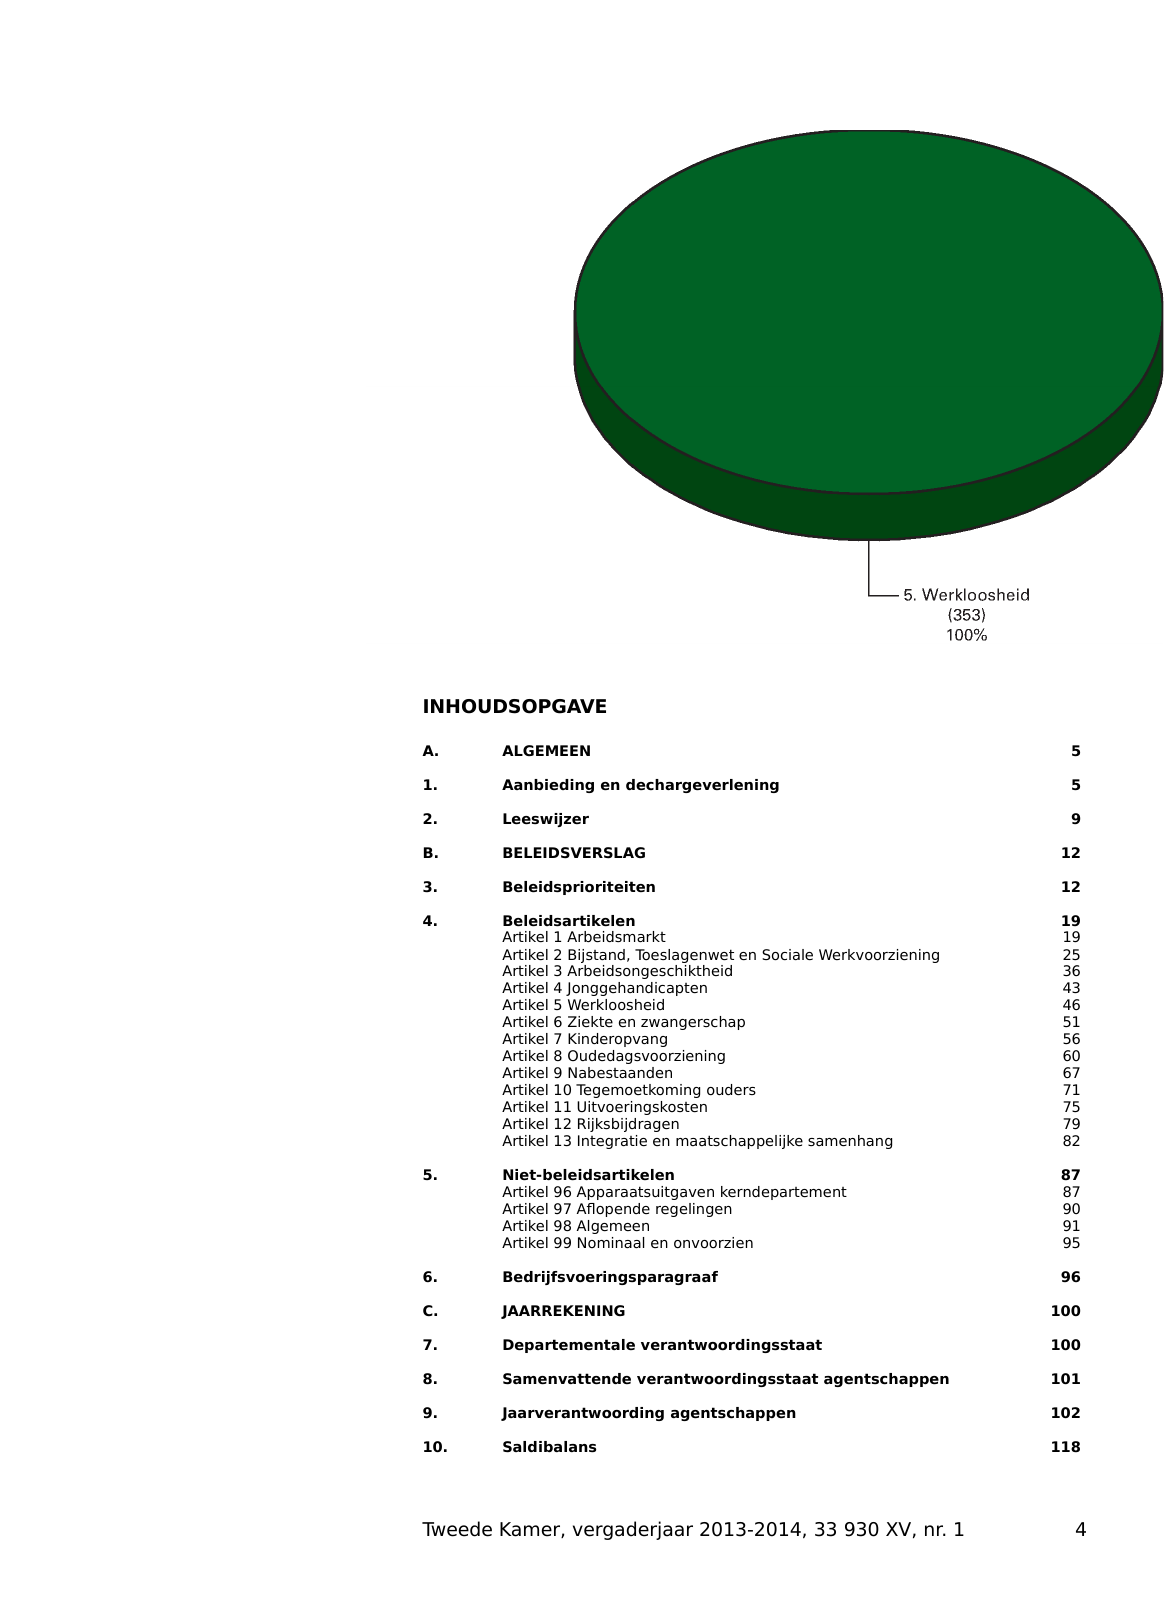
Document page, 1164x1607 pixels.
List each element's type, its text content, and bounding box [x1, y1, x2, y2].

table_cell [422, 1116, 496, 1133]
table_cell [422, 794, 496, 811]
table_header ALGEMEEN [496, 743, 1028, 759]
table_cell Bedrijfsvoeringsparagraaf [496, 1269, 1028, 1286]
table_cell 71 [1028, 1082, 1087, 1099]
table_cell [422, 1252, 496, 1269]
table_cell 100 [1028, 1303, 1087, 1320]
table_cell BELEIDSVERSLAG [496, 845, 1028, 861]
table_cell Artikel 98 Algemeen [496, 1218, 1028, 1235]
table_cell [496, 1422, 1028, 1439]
table_cell 75 [1028, 1099, 1087, 1116]
table_cell Beleidsprioriteiten [496, 879, 1028, 895]
table_cell 67 [1028, 1065, 1087, 1082]
table_cell Artikel 2 Bijstand, Toeslagenwet en Sociale Werkvoorziening [496, 946, 1028, 963]
table_cell [422, 895, 496, 912]
table_cell [422, 1065, 496, 1082]
table_cell Artikel 12 Rijksbijdragen [496, 1116, 1028, 1133]
table_cell [496, 1150, 1028, 1167]
table_cell [422, 1218, 496, 1235]
table_cell [496, 1252, 1028, 1269]
table_cell [422, 946, 496, 963]
table_cell [1028, 1456, 1087, 1473]
table_cell [422, 1286, 496, 1303]
table_cell [1028, 1354, 1087, 1371]
table_cell Artikel 6 Ziekte en zwangerschap [496, 1014, 1028, 1031]
table_cell 9 [1028, 811, 1087, 827]
table_cell [1028, 861, 1087, 878]
table_cell 10. [422, 1439, 496, 1456]
table_cell [422, 1082, 496, 1099]
table_cell 9. [422, 1405, 496, 1422]
table_cell 4. [422, 913, 496, 929]
table_cell [422, 1184, 496, 1201]
table_cell 87 [1028, 1184, 1087, 1201]
table_cell Saldibalans [496, 1439, 1028, 1456]
table_cell [422, 997, 496, 1014]
table_cell [422, 980, 496, 997]
table_cell Artikel 96 Apparaatsuitgaven kerndepartement [496, 1184, 1028, 1201]
table_cell 3. [422, 879, 496, 895]
table_cell [1028, 895, 1087, 912]
table_cell Artikel 5 Werkloosheid [496, 997, 1028, 1014]
table_cell 56 [1028, 1031, 1087, 1048]
table_cell 102 [1028, 1405, 1087, 1422]
table_cell 79 [1028, 1116, 1087, 1133]
table_cell [496, 1320, 1028, 1337]
table_cell 5 [1028, 777, 1087, 793]
table_cell [422, 760, 496, 777]
table_cell 100 [1028, 1337, 1087, 1354]
table_cell Artikel 8 Oudedagsvoorziening [496, 1048, 1028, 1065]
table_header 5 [1028, 743, 1087, 759]
table_cell 87 [1028, 1167, 1087, 1184]
table_cell [1028, 1320, 1087, 1337]
table_cell Artikel 97 Aflopende regelingen [496, 1201, 1028, 1218]
table_cell 25 [1028, 946, 1087, 963]
table_cell [422, 1456, 496, 1473]
table_cell 91 [1028, 1218, 1087, 1235]
table_cell [1028, 1422, 1087, 1439]
table_cell [1028, 1286, 1087, 1303]
table_cell Artikel 4 Jonggehandicapten [496, 980, 1028, 997]
table_cell [496, 1286, 1028, 1303]
table_cell [422, 1014, 496, 1031]
table_cell Leeswijzer [496, 811, 1028, 827]
table_cell 1. [422, 777, 496, 793]
table_cell Artikel 13 Integratie en maatschappelijke samenhang [496, 1133, 1028, 1150]
table_cell 12 [1028, 845, 1087, 861]
table_cell Artikel 3 Arbeidsongeschiktheid [496, 963, 1028, 980]
table_cell JAARREKENING [496, 1303, 1028, 1320]
table_cell 43 [1028, 980, 1087, 997]
table_cell 7. [422, 1337, 496, 1354]
table_cell Artikel 10 Tegemoetkoming ouders [496, 1082, 1028, 1099]
table_cell 90 [1028, 1201, 1087, 1218]
table_cell Artikel 99 Nominaal en onvoorzien [496, 1235, 1028, 1252]
table_cell Samenvattende verantwoordingsstaat agentschappen [496, 1371, 1028, 1388]
table_cell [422, 1201, 496, 1218]
table_cell 6. [422, 1269, 496, 1286]
table_cell [1028, 828, 1087, 844]
table_cell [1028, 1252, 1087, 1269]
table_cell Aanbieding en dechargeverlening [496, 777, 1028, 793]
table_cell B. [422, 845, 496, 861]
table_cell Beleidsartikelen [496, 913, 1028, 929]
table_cell [496, 760, 1028, 777]
table_cell [1028, 1388, 1087, 1405]
table_header A. [422, 743, 496, 759]
table_cell Artikel 1 Arbeidsmarkt [496, 929, 1028, 946]
table_cell 12 [1028, 879, 1087, 895]
table_cell 82 [1028, 1133, 1087, 1150]
table_cell Artikel 7 Kinderopvang [496, 1031, 1028, 1048]
table_cell [422, 828, 496, 844]
table_cell [496, 794, 1028, 811]
table_cell 95 [1028, 1235, 1087, 1252]
table_cell 51 [1028, 1014, 1087, 1031]
table_cell [496, 1388, 1028, 1405]
table_cell C. [422, 1303, 496, 1320]
table_cell 101 [1028, 1371, 1087, 1388]
table_cell Departementale verantwoordingsstaat [496, 1337, 1028, 1354]
table_cell Artikel 11 Uitvoeringskosten [496, 1099, 1028, 1116]
table_cell 19 [1028, 913, 1087, 929]
table_cell 19 [1028, 929, 1087, 946]
table_cell [496, 1354, 1028, 1371]
picture [366, 130, 1164, 644]
table_cell 36 [1028, 963, 1087, 980]
table_cell 8. [422, 1371, 496, 1388]
table_cell 96 [1028, 1269, 1087, 1286]
table_cell 2. [422, 811, 496, 827]
table_cell [1028, 794, 1087, 811]
table_cell [422, 861, 496, 878]
table_cell [1028, 760, 1087, 777]
table_cell 46 [1028, 997, 1087, 1014]
table_cell [422, 1133, 496, 1150]
table_cell [422, 929, 496, 946]
table_cell 118 [1028, 1439, 1087, 1456]
table_cell [496, 895, 1028, 912]
table_cell [1028, 1150, 1087, 1167]
table_cell [422, 1031, 496, 1048]
table_cell [422, 1354, 496, 1371]
table_cell [422, 1048, 496, 1065]
table_cell Niet-beleidsartikelen [496, 1167, 1028, 1184]
table_cell [422, 1422, 496, 1439]
table_cell [422, 1150, 496, 1167]
table_cell [496, 828, 1028, 844]
table_cell [422, 1099, 496, 1116]
table_cell [496, 861, 1028, 878]
table_cell Jaarverantwoording agentschappen [496, 1405, 1028, 1422]
table_cell [422, 1320, 496, 1337]
table_cell Artikel 9 Nabestaanden [496, 1065, 1028, 1082]
table_cell [422, 1388, 496, 1405]
subtitle INHOUDSOPGAVE [422, 696, 1087, 718]
table_cell [422, 1235, 496, 1252]
table_cell 60 [1028, 1048, 1087, 1065]
table_cell [496, 1456, 1028, 1473]
table_cell [422, 963, 496, 980]
table_cell 5. [422, 1167, 496, 1184]
